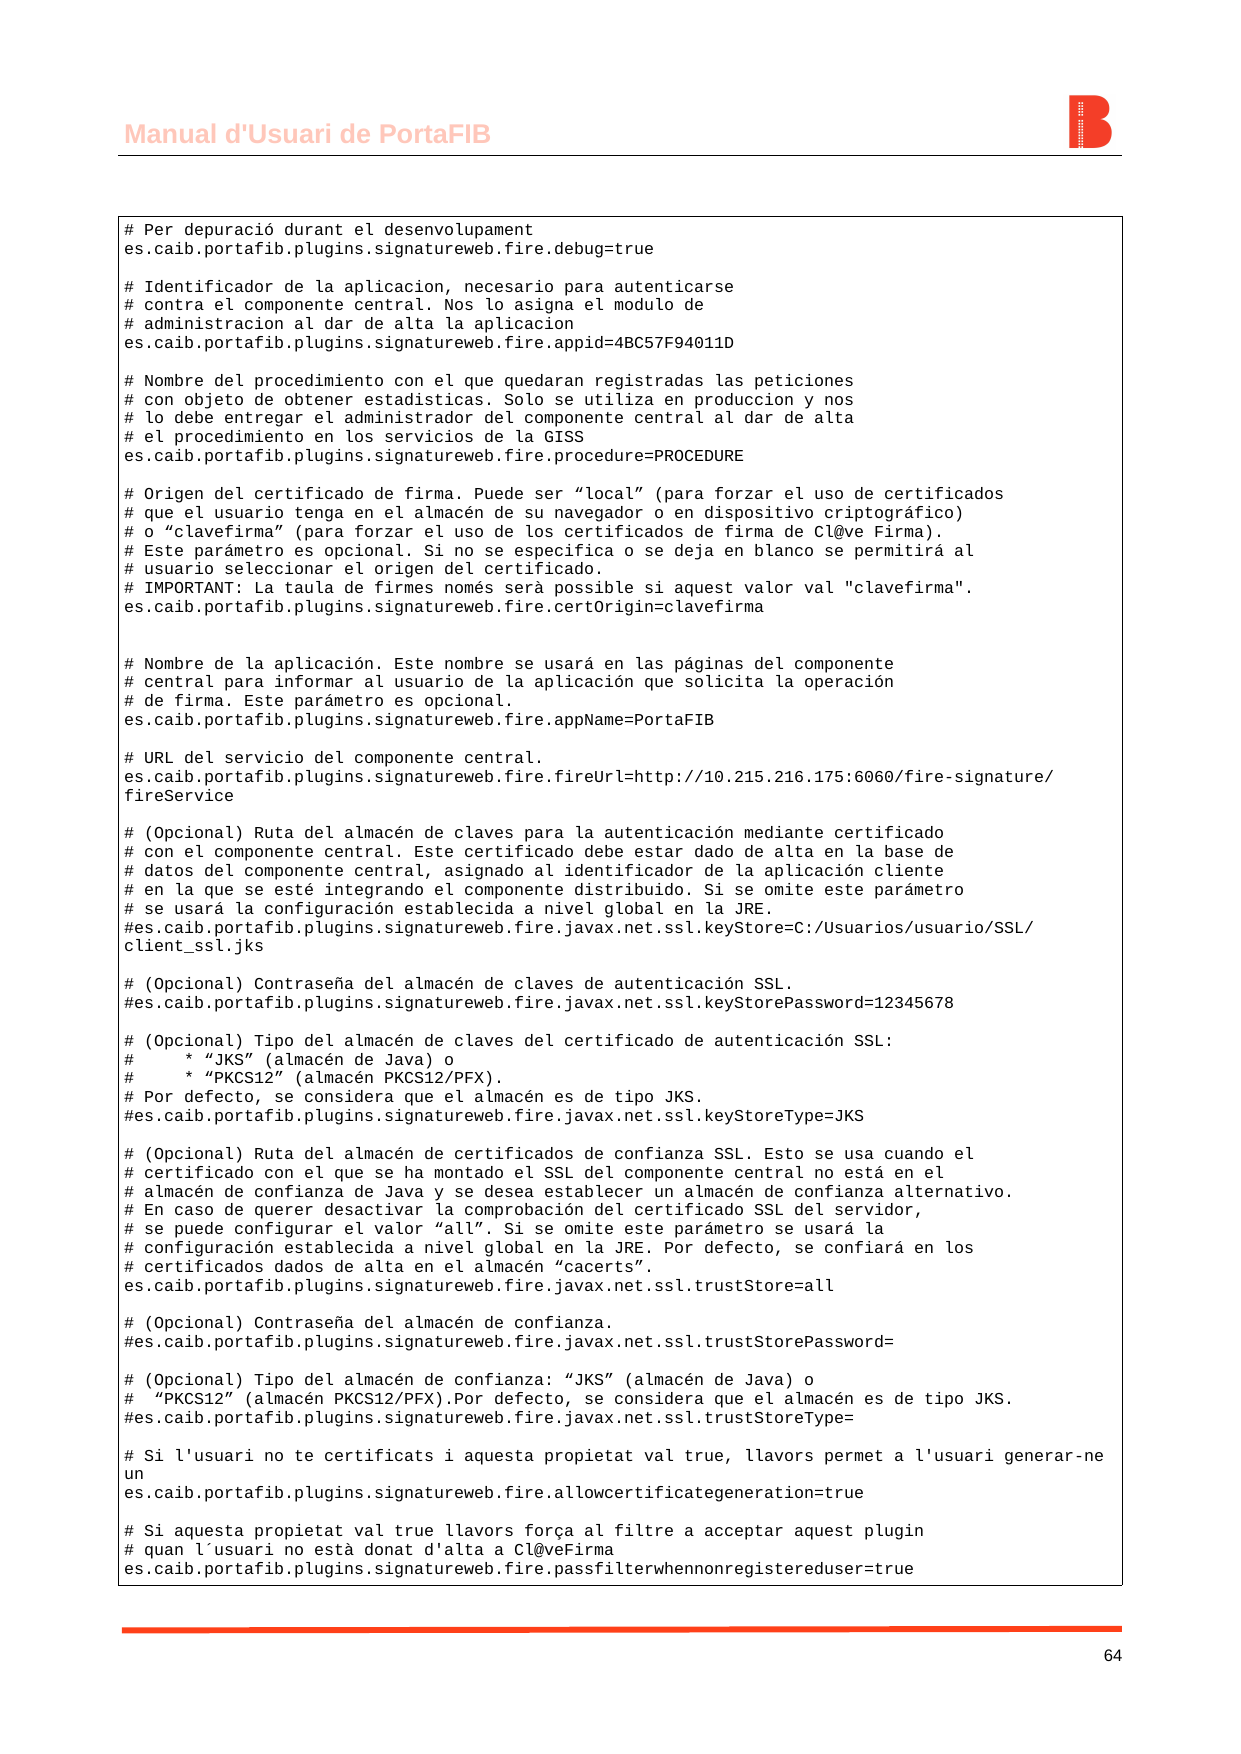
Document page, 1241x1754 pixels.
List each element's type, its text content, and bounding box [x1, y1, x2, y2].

picture [1063, 94, 1117, 150]
table_header # Per depuració durant el desenvolupament es.caib.portafib.plugins.signatureweb.fire.debug=true # Identificador de la aplicacion, necesario para autenticarse # contra el componente central. Nos lo asigna el modulo de # administracion al dar de alta la aplicacion es.caib.portafib.plugins.signatureweb.fire.appid=4BC57F94011D # Nombre del procedimiento con el que quedaran registradas las peticiones # con objeto de obtener estadisticas. Solo se utiliza en produccion y nos # lo debe entregar el administrador del componente central al dar de alta # el procedimiento en los servicios de la GISS es.caib.portafib.plugins.signatureweb.fire.procedure=PROCEDURE # Origen del certificado de firma. Puede ser “local” (para forzar el uso de certificados # que el usuario tenga en el almacén de su navegador o en dispositivo criptográfico) # o “clavefirma” (para forzar el uso de los certificados de firma de Cl@ve Firma). # Este parámetro es opcional. Si no se especifica o se deja en blanco se permitirá al # usuario seleccionar el origen del certificado. # IMPORTANT: La taula de firmes només serà possible si aquest valor val "clavefirma". es.caib.portafib.plugins.signatureweb.fire.certOrigin=clavefirma # Nombre de la aplicación. Este nombre se usará en las páginas del componente # central para informar al usuario de la aplicación que solicita la operación # de firma. Este parámetro es opcional. es.caib.portafib.plugins.signatureweb.fire.appName=PortaFIB # URL del servicio del componente central. es.caib.portafib.plugins.signatureweb.fire.fireUrl=http://10.215.216.175:6060/fire-signature/fireService # (Opcional) Ruta del almacén de claves para la autenticación mediante certificado # con el componente central. Este certificado debe estar dado de alta en la base de # datos del componente central, asignado al identificador de la aplicación cliente # en la que se esté integrando el componente distribuido. Si se omite este parámetro # se usará la configuración establecida a nivel global en la JRE. #es.caib.portafib.plugins.signatureweb.fire.javax.net.ssl.keyStore=C:/Usuarios/usuario/SSL/client_ssl.jks # (Opcional) Contraseña del almacén de claves de autenticación SSL. #es.caib.portafib.plugins.signatureweb.fire.javax.net.ssl.keyStorePassword=12345678 # (Opcional) Tipo del almacén de claves del certificado de autenticación SSL: # * “JKS” (almacén de Java) o # * “PKCS12” (almacén PKCS12/PFX). # Por defecto, se considera que el almacén es de tipo JKS. #es.caib.portafib.plugins.signatureweb.fire.javax.net.ssl.keyStoreType=JKS # (Opcional) Ruta del almacén de certificados de confianza SSL. Esto se usa cuando el # certificado con el que se ha montado el SSL del componente central no está en el # almacén de confianza de Java y se desea establecer un almacén de confianza alternativo. # En caso de querer desactivar la comprobación del certificado SSL del servidor, # se puede configurar el valor “all”. Si se omite este parámetro se usará la # configuración establecida a nivel global en la JRE. Por defecto, se confiará en los # certificados dados de alta en el almacén “cacerts”. es.caib.portafib.plugins.signatureweb.fire.javax.net.ssl.trustStore=all # (Opcional) Contraseña del almacén de confianza. #es.caib.portafib.plugins.signatureweb.fire.javax.net.ssl.trustStorePassword= # (Opcional) Tipo del almacén de confianza: “JKS” (almacén de Java) o # “PKCS12” (almacén PKCS12/PFX).Por defecto, se considera que el almacén es de tipo JKS. #es.caib.portafib.plugins.signatureweb.fire.javax.net.ssl.trustStoreType= # Si l'usuari no te certificats i aquesta propietat val true, llavors permet a l'usuari generar-ne un es.caib.portafib.plugins.signatureweb.fire.allowcertificategeneration=true # Si aquesta propietat val true llavors força al filtre a acceptar aquest plugin # quan l´usuari no està donat d'alta a Cl@veFirma es.caib.portafib.plugins.signatureweb.fire.passfilterwhennonregistereduser=true [119, 217, 1122, 1585]
